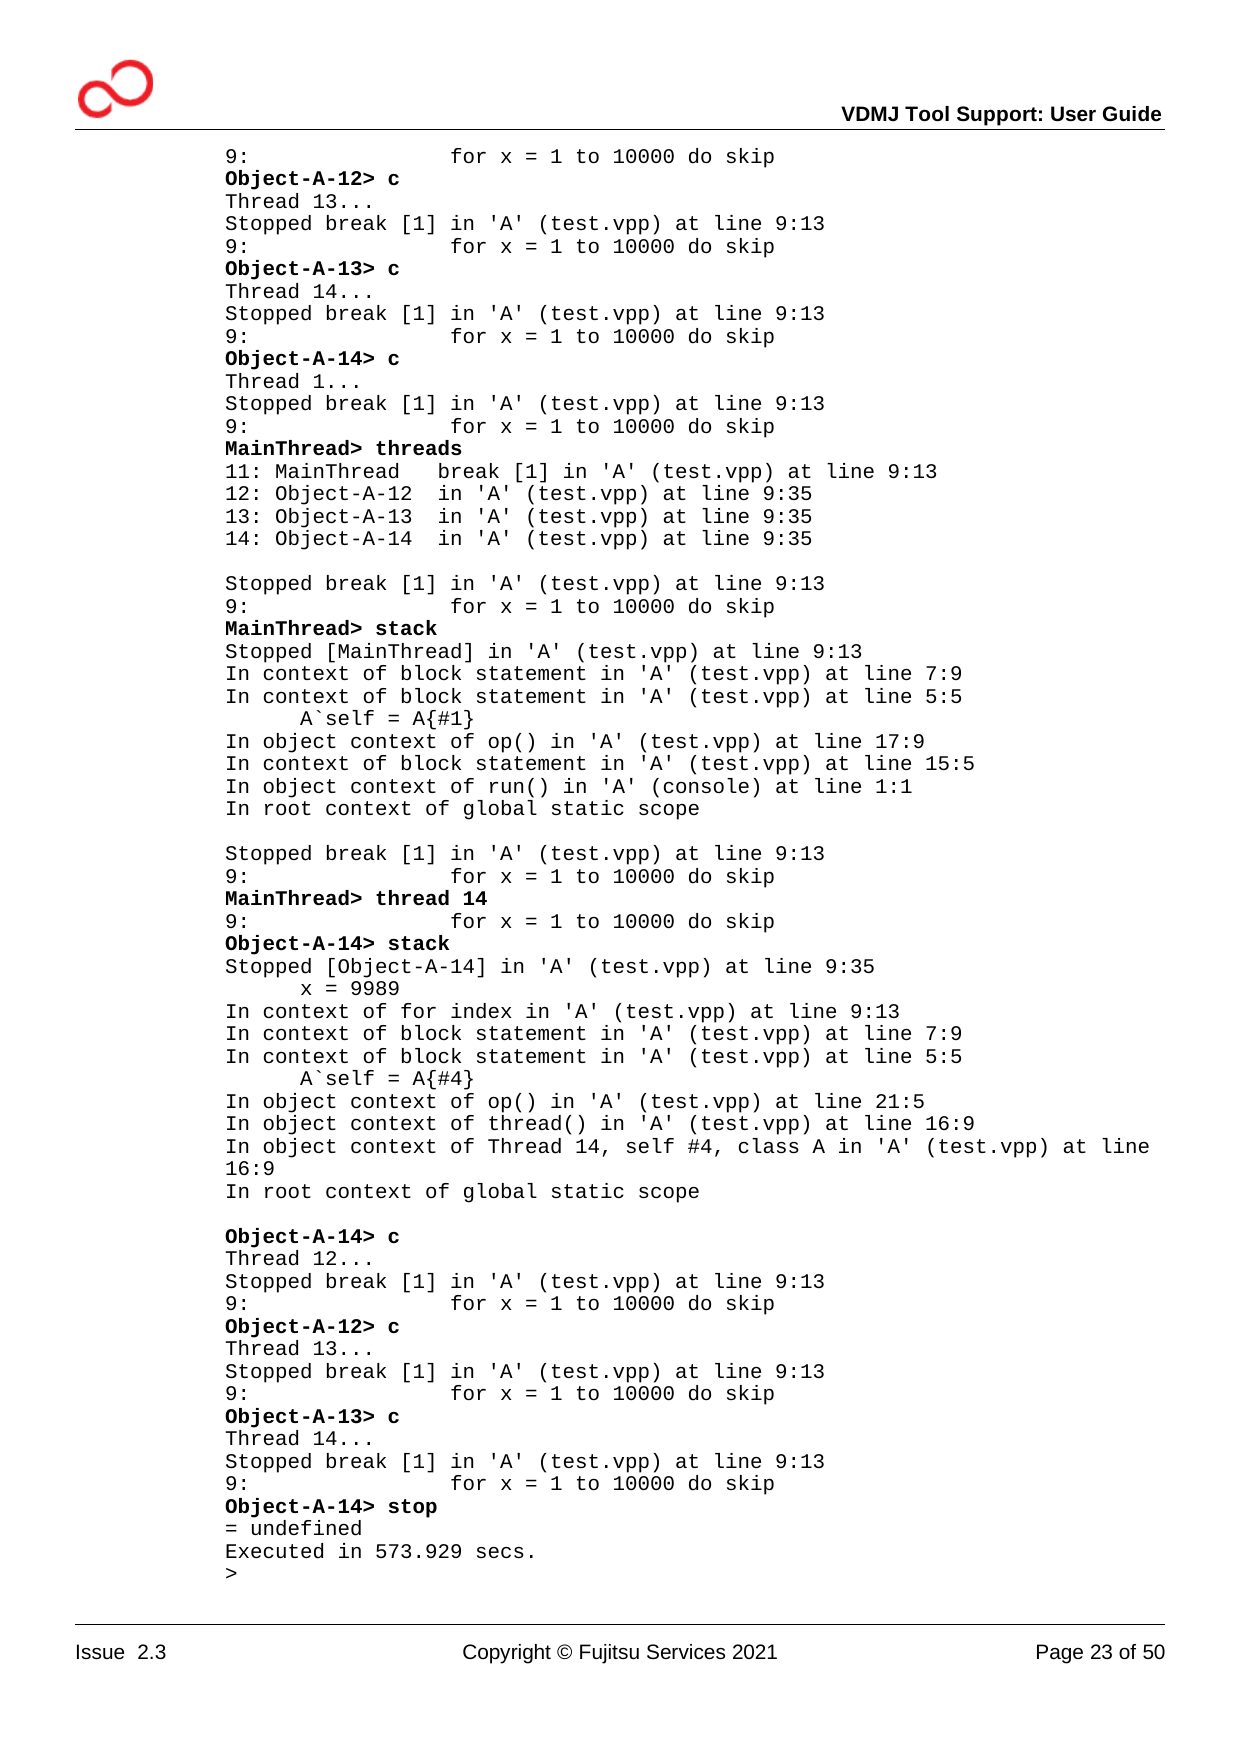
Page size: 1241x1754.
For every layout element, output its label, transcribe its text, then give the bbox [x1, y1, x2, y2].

text In object context of run() in 'A' (console) at line 1:1 [225, 775, 1165, 798]
text Object-A-14> stop [225, 1495, 1165, 1518]
text Thread 14... [225, 280, 1165, 303]
text Thread 12... [225, 1248, 1165, 1270]
text Object-A-12> c [225, 1315, 1165, 1338]
text 9: for x = 1 to 10000 do skip [225, 910, 1165, 933]
text MainThread> threads [225, 438, 1165, 460]
text In context of for index in 'A' (test.vpp) at line 9:13 [225, 1000, 1165, 1023]
text 9: for x = 1 to 10000 do skip [225, 235, 1165, 258]
text In object context of op() in 'A' (test.vpp) at line 21:5 [225, 1090, 1165, 1113]
text 9: for x = 1 to 10000 do skip [225, 145, 1165, 168]
text In context of block statement in 'A' (test.vpp) at line 15:5 [225, 753, 1165, 775]
text Object-A-12> c [225, 168, 1165, 190]
text 9: for x = 1 to 10000 do skip [225, 1473, 1165, 1495]
text 11: MainThread break [1] in 'A' (test.vpp) at line 9:13 [225, 460, 1165, 483]
text In context of block statement in 'A' (test.vpp) at line 7:9 [225, 1023, 1165, 1045]
picture [78, 52, 153, 128]
text Thread 14... [225, 1428, 1165, 1450]
text A`self = A{#4} [225, 1068, 1165, 1090]
text A`self = A{#1} [225, 708, 1165, 730]
text In object context of Thread 14, self #4, class A in 'A' (test.vpp) at line 16:9 [225, 1135, 1165, 1180]
text Stopped break [1] in 'A' (test.vpp) at line 9:13 [225, 213, 1165, 235]
text In root context of global static scope [225, 798, 1165, 820]
text Object-A-14> stack [225, 933, 1165, 955]
text Stopped break [1] in 'A' (test.vpp) at line 9:13 [225, 573, 1165, 595]
text Executed in 573.929 secs. [225, 1540, 1165, 1563]
text > [225, 1563, 1165, 1585]
text Thread 1... [225, 370, 1165, 393]
text Stopped [MainThread] in 'A' (test.vpp) at line 9:13 [225, 640, 1165, 663]
text 9: for x = 1 to 10000 do skip [225, 415, 1165, 438]
text 9: for x = 1 to 10000 do skip [225, 1293, 1165, 1315]
text In context of block statement in 'A' (test.vpp) at line 5:5 [225, 1045, 1165, 1068]
text Object-A-14> c [225, 1225, 1165, 1248]
text Object-A-13> c [225, 1405, 1165, 1428]
text 12: Object-A-12 in 'A' (test.vpp) at line 9:35 [225, 483, 1165, 505]
text 9: for x = 1 to 10000 do skip [225, 595, 1165, 618]
text Stopped break [1] in 'A' (test.vpp) at line 9:13 [225, 1270, 1165, 1293]
text In object context of op() in 'A' (test.vpp) at line 17:9 [225, 730, 1165, 753]
text 13: Object-A-13 in 'A' (test.vpp) at line 9:35 [225, 505, 1165, 528]
text In root context of global static scope [225, 1180, 1165, 1203]
text Stopped break [1] in 'A' (test.vpp) at line 9:13 [225, 393, 1165, 415]
text = undefined [225, 1518, 1165, 1540]
text Stopped break [1] in 'A' (test.vpp) at line 9:13 [225, 843, 1165, 865]
text 9: for x = 1 to 10000 do skip [225, 325, 1165, 348]
text 9: for x = 1 to 10000 do skip [225, 1383, 1165, 1405]
text Object-A-13> c [225, 258, 1165, 280]
text In context of block statement in 'A' (test.vpp) at line 5:5 [225, 685, 1165, 708]
text Object-A-14> c [225, 348, 1165, 370]
text Stopped break [1] in 'A' (test.vpp) at line 9:13 [225, 1450, 1165, 1473]
text MainThread> thread 14 [225, 888, 1165, 910]
text In object context of thread() in 'A' (test.vpp) at line 16:9 [225, 1113, 1165, 1135]
text Thread 13... [225, 190, 1165, 213]
text 9: for x = 1 to 10000 do skip [225, 865, 1165, 888]
text x = 9989 [225, 978, 1165, 1000]
text Stopped break [1] in 'A' (test.vpp) at line 9:13 [225, 1360, 1165, 1383]
text Stopped break [1] in 'A' (test.vpp) at line 9:13 [225, 303, 1165, 325]
text 14: Object-A-14 in 'A' (test.vpp) at line 9:35 [225, 528, 1165, 550]
text Stopped [Object-A-14] in 'A' (test.vpp) at line 9:35 [225, 955, 1165, 978]
text In context of block statement in 'A' (test.vpp) at line 7:9 [225, 663, 1165, 685]
text Thread 13... [225, 1338, 1165, 1360]
text MainThread> stack [225, 618, 1165, 640]
